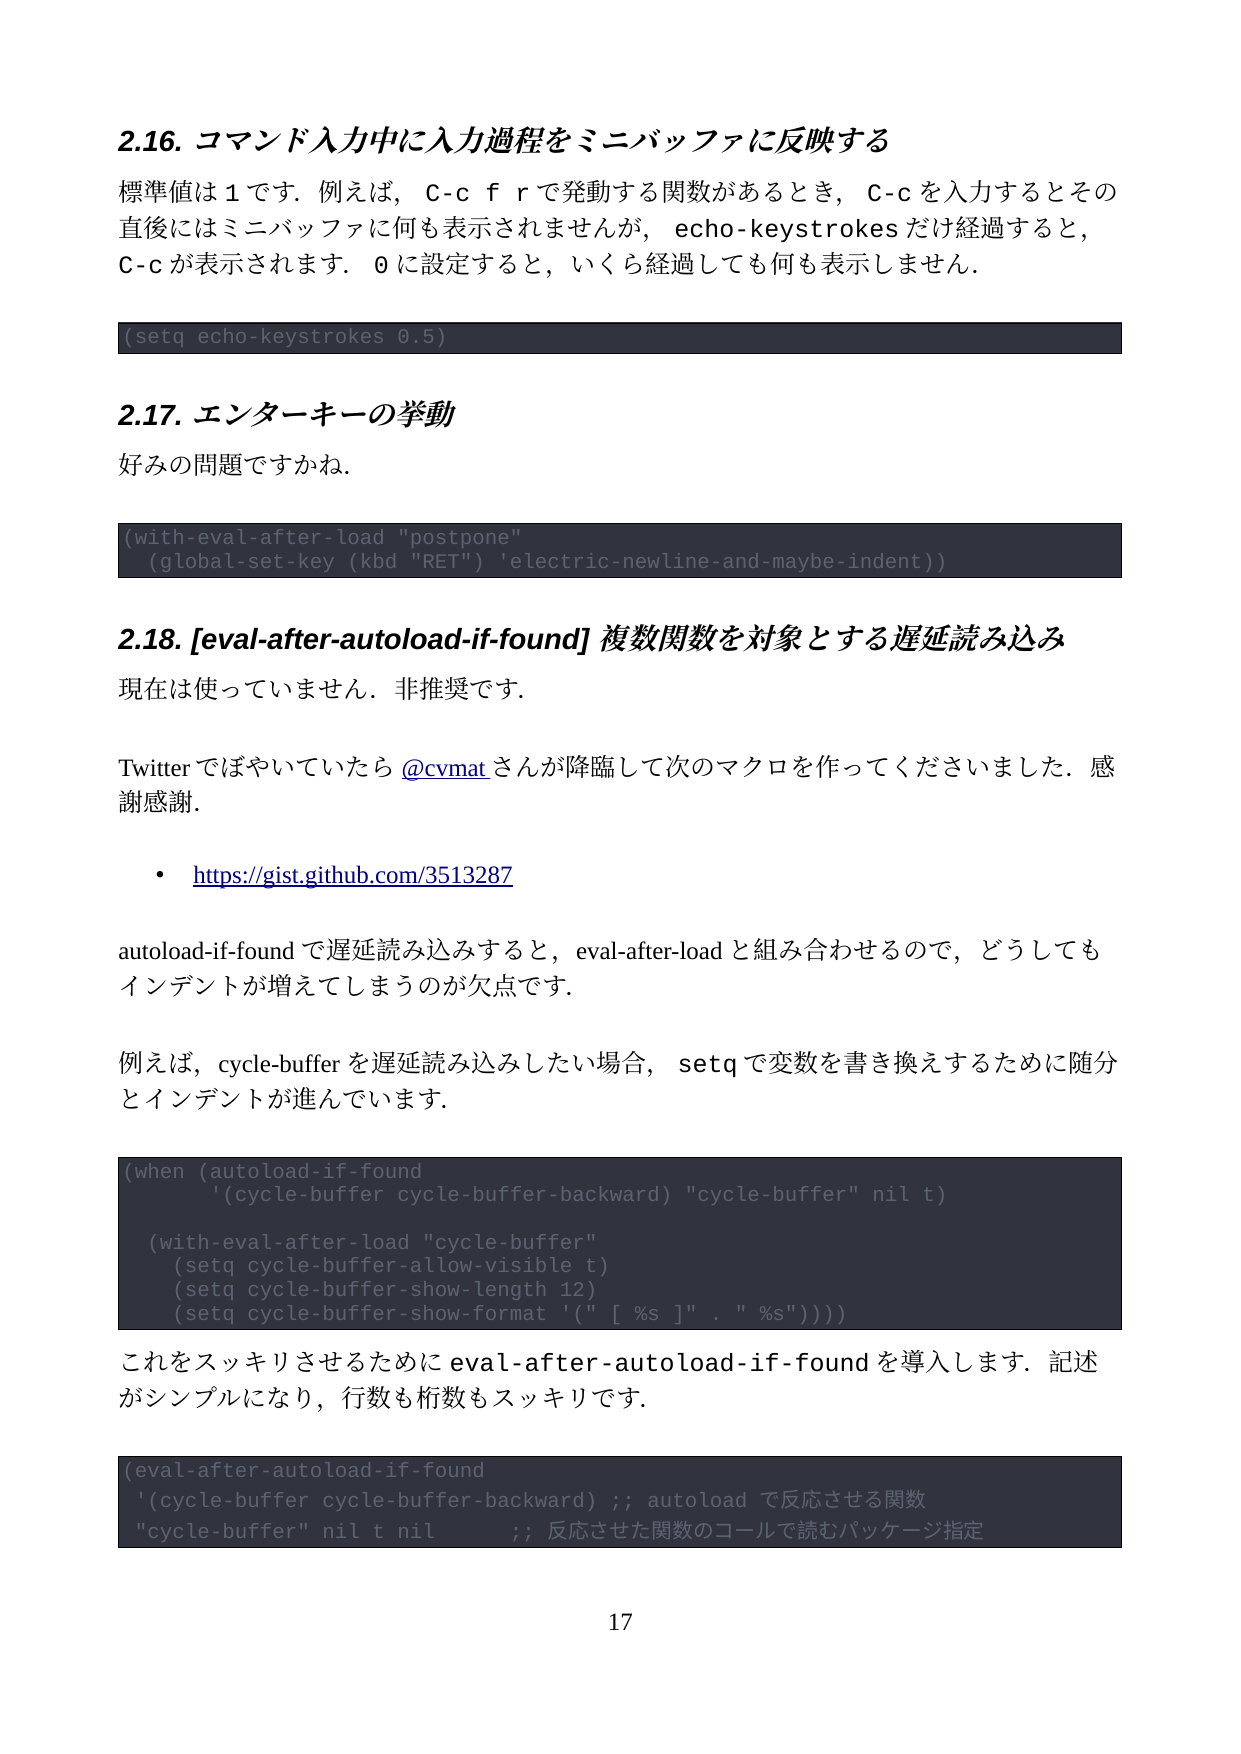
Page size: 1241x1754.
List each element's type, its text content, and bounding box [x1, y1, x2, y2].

text Twitterでぼやいていたら @cvmatさんが降臨して次のマクロを作ってくださいました．感謝感謝． [118, 747, 1122, 848]
text (global-set-key (kbd "RET") 'electric-newline-and-maybe-indent)) [119, 547, 1121, 577]
text (eval-after-autoload-if-found [119, 1457, 1121, 1480]
list https://gist.github.com/3513287 [156, 860, 1122, 918]
text (setq cycle-buffer-show-format '(" [ %s ]" . " %s")))) [119, 1299, 1121, 1329]
text 好みの問題ですかね． [118, 446, 1122, 511]
subtitle エンターキーの挙動 [118, 391, 1122, 433]
subtitle [eval-after-autoload-if-found] 複数関数を対象とする遅延読み込み [118, 616, 1122, 657]
subtitle コマンド入力中に入力過程をミニバッファに反映する [118, 118, 1122, 160]
text (when (autoload-if-found [119, 1158, 1121, 1181]
text (with-eval-after-load "postpone" [119, 524, 1121, 547]
text '(cycle-buffer cycle-buffer-backward) ;; autoload で反応させる関数 [119, 1480, 1121, 1510]
text 標準値は 1 です．例えば， C-c f r で発動する関数があるとき， C-c を入力するとその直後にはミニバッファに何も表示されませんが， echo-keystrokes だけ経過すると， C-c が表示されます． 0 に設定すると，いくら経過しても何も表示しません． [118, 172, 1122, 310]
text "cycle-buffer" nil t nil ;; 反応させた関数のコールで読むパッケージ指定 [119, 1510, 1121, 1547]
text これをスッキリさせるために eval-after-autoload-if-found を導入します．記述がシンプルになり，行数も桁数もスッキリです． [118, 1343, 1122, 1444]
text '(cycle-buffer cycle-buffer-backward) "cycle-buffer" nil t) [119, 1181, 1121, 1204]
text (setq echo-keystrokes 0.5) [119, 324, 1121, 353]
text 現在は使っていません．非推奨です． [118, 670, 1122, 735]
text 例えば，cycle-buffer を遅延読み込みしたい場合， setq で変数を書き換えするために随分とインデントが進んでいます． [118, 1043, 1122, 1144]
text (setq cycle-buffer-show-length 12) [119, 1275, 1121, 1299]
text autoload-if-found で遅延読み込みすると，eval-after-load と組み合わせるので，どうしてもインデントが増えてしまうのが欠点です． [118, 930, 1122, 1031]
text (setq cycle-buffer-allow-visible t) [119, 1251, 1121, 1275]
text (with-eval-after-load "cycle-buffer" [119, 1228, 1121, 1251]
